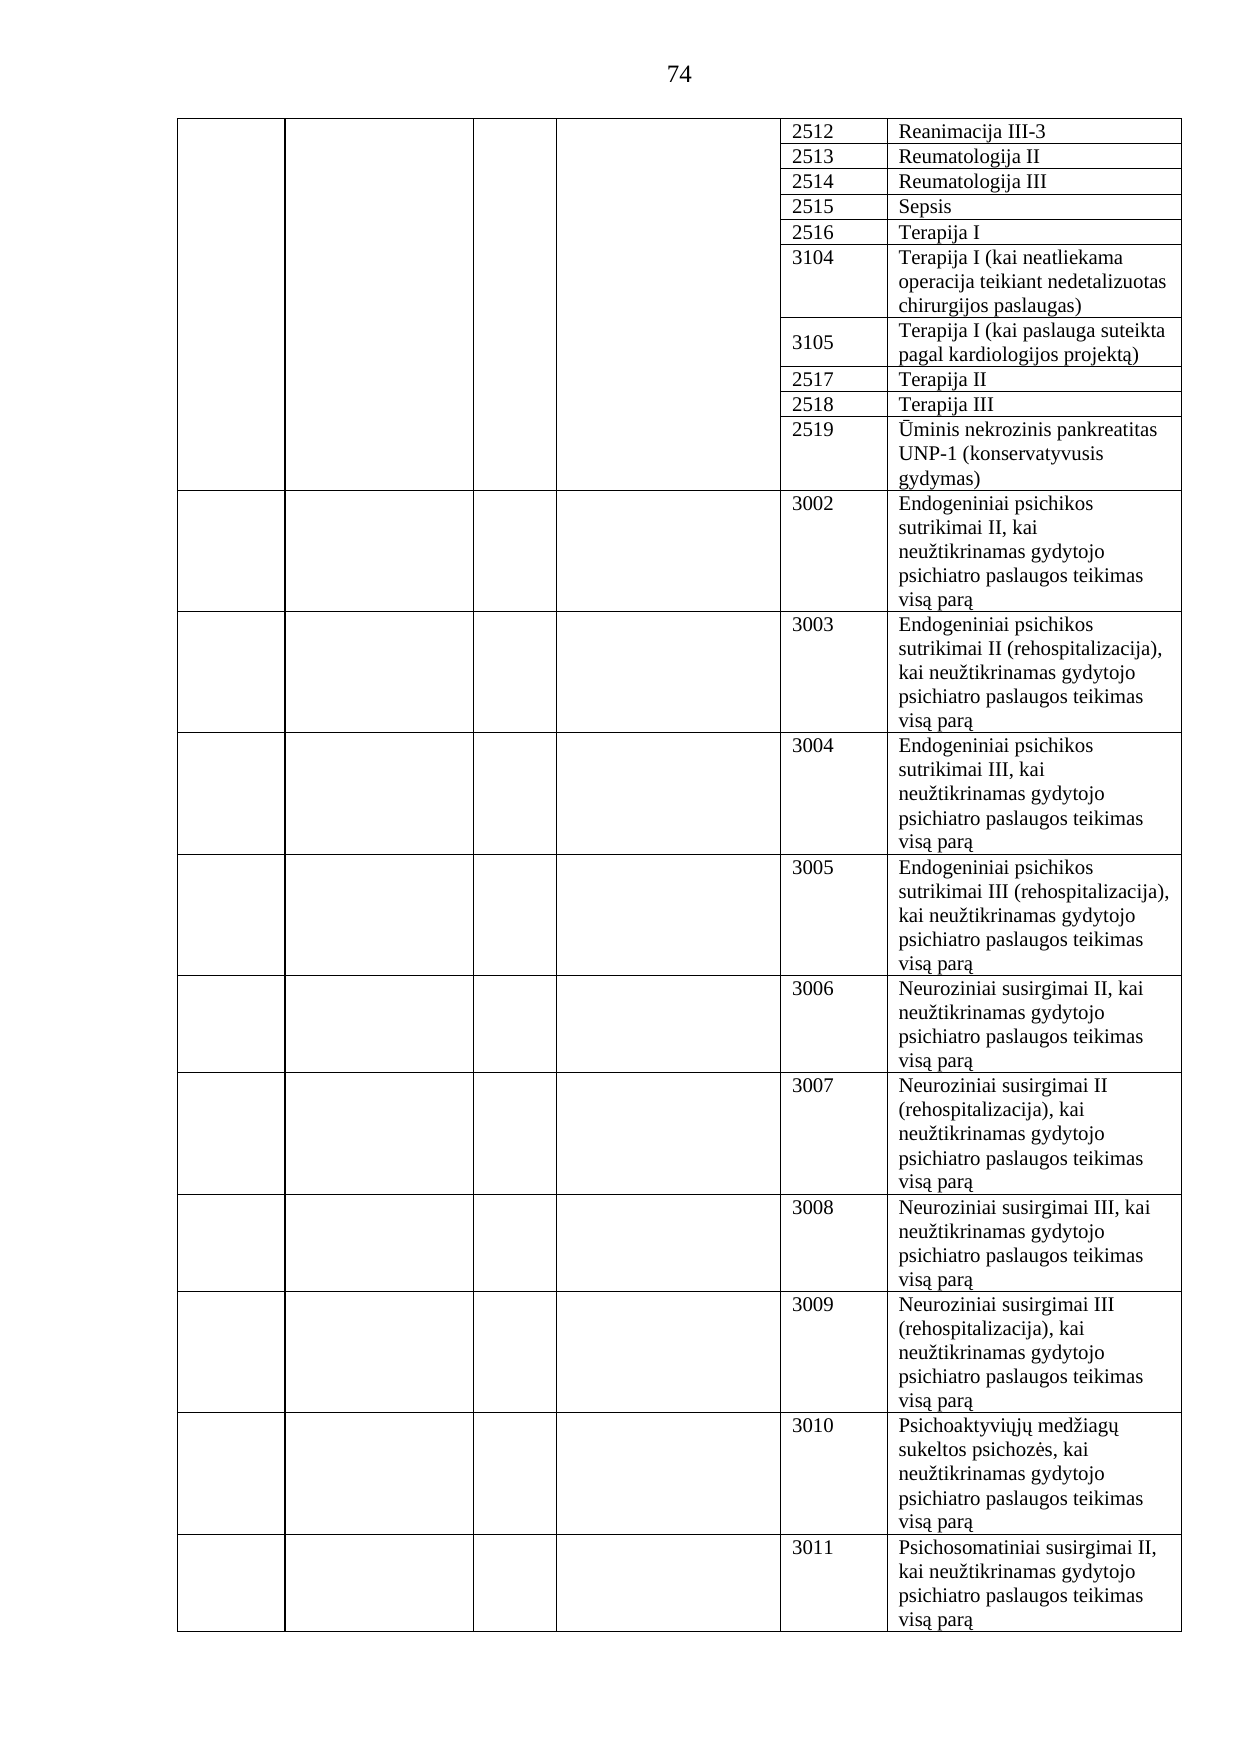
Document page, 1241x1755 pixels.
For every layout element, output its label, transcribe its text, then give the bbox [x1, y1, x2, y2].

table_cell Psichosomatiniai susirgimai II, kai neužtikrinamas gydytojo psichiatro paslaugos teikimas visą parą [888, 1535, 1181, 1631]
table_cell [474, 491, 556, 611]
table_cell [286, 612, 473, 732]
table_cell [178, 855, 284, 975]
table_cell [178, 1535, 284, 1631]
table_cell [557, 976, 780, 1072]
table_cell 2518 [781, 392, 887, 416]
table_cell 2513 [781, 144, 887, 168]
table_cell 3104 [781, 245, 887, 317]
table_cell 3006 [781, 976, 887, 1072]
table_cell [286, 1195, 473, 1291]
table_cell [286, 855, 473, 975]
table_cell [178, 119, 284, 489]
table_cell 2519 [781, 417, 887, 489]
table_cell Endogeniniai psichikos sutrikimai II (rehospitalizacija), kai neužtikrinamas gydytojo psichiatro paslaugos teikimas visą parą [888, 612, 1181, 732]
table_cell Neuroziniai susirgimai II, kai neužtikrinamas gydytojo psichiatro paslaugos teikimas visą parą [888, 976, 1181, 1072]
table_cell 3009 [781, 1292, 887, 1412]
table_cell [178, 1073, 284, 1193]
table_cell 2516 [781, 220, 887, 244]
table_cell [557, 1195, 780, 1291]
table_cell [557, 855, 780, 975]
table_cell 3010 [781, 1413, 887, 1533]
table_cell [286, 1535, 473, 1631]
table_cell Terapija I (kai paslauga suteikta pagal kardiologijos projektą) [888, 318, 1181, 366]
table_cell [286, 1413, 473, 1533]
table_cell Endogeniniai psichikos sutrikimai II, kai neužtikrinamas gydytojo psichiatro paslaugos teikimas visą parą [888, 491, 1181, 611]
table_cell [474, 612, 556, 732]
table_cell [286, 491, 473, 611]
table_cell [557, 1413, 780, 1533]
table_cell [286, 976, 473, 1072]
table_cell [474, 1292, 556, 1412]
table_cell [557, 733, 780, 853]
table_cell [178, 491, 284, 611]
table_cell 2515 [781, 195, 887, 218]
table_cell Reumatologija III [888, 169, 1181, 193]
table_cell Psichoaktyviųjų medžiagų sukeltos psichozės, kai neužtikrinamas gydytojo psichiatro paslaugos teikimas visą parą [888, 1413, 1181, 1533]
table_cell [557, 612, 780, 732]
table_cell Ūminis nekrozinis pankreatitas UNP-1 (konservatyvusis gydymas) [888, 417, 1181, 489]
table_cell [178, 612, 284, 732]
table_cell Neuroziniai susirgimai III, kai neužtikrinamas gydytojo psichiatro paslaugos teikimas visą parą [888, 1195, 1181, 1291]
table_cell [557, 119, 780, 489]
table_cell [178, 733, 284, 853]
table_cell 2517 [781, 367, 887, 391]
table_cell Endogeniniai psichikos sutrikimai III, kai neužtikrinamas gydytojo psichiatro paslaugos teikimas visą parą [888, 733, 1181, 853]
table_cell 3004 [781, 733, 887, 853]
table_cell [474, 976, 556, 1072]
table_cell 3007 [781, 1073, 887, 1193]
table_cell Reanimacija III-3 [888, 119, 1181, 143]
table_cell Terapija I (kai neatliekama operacija teikiant nedetalizuotas chirurgijos paslaugas) [888, 245, 1181, 317]
table_cell Endogeniniai psichikos sutrikimai III (rehospitalizacija), kai neužtikrinamas gydytojo psichiatro paslaugos teikimas visą parą [888, 855, 1181, 975]
table_cell Neuroziniai susirgimai III (rehospitalizacija), kai neužtikrinamas gydytojo psichiatro paslaugos teikimas visą parą [888, 1292, 1181, 1412]
table_cell 3002 [781, 491, 887, 611]
table_cell 3008 [781, 1195, 887, 1291]
table_cell 3005 [781, 855, 887, 975]
table_cell Terapija II [888, 367, 1181, 391]
table_cell [474, 119, 556, 489]
table_cell 3011 [781, 1535, 887, 1631]
table_cell [474, 1073, 556, 1193]
table_cell [178, 1292, 284, 1412]
table_cell 3003 [781, 612, 887, 732]
table_cell [178, 976, 284, 1072]
table_cell Reumatologija II [888, 144, 1181, 168]
table_cell [557, 1292, 780, 1412]
table_cell 2514 [781, 169, 887, 193]
table_cell [286, 1292, 473, 1412]
table_cell 3105 [781, 318, 887, 366]
table_cell 2512 [781, 119, 887, 143]
table_cell Terapija I [888, 220, 1181, 244]
table_cell Neuroziniai susirgimai II (rehospitalizacija), kai neužtikrinamas gydytojo psichiatro paslaugos teikimas visą parą [888, 1073, 1181, 1193]
table_cell [474, 733, 556, 853]
table_cell [178, 1195, 284, 1291]
table_cell [474, 1535, 556, 1631]
table_cell [557, 1073, 780, 1193]
table_cell [286, 1073, 473, 1193]
table_cell [557, 1535, 780, 1631]
table_cell [286, 733, 473, 853]
table_cell [178, 1413, 284, 1533]
table_cell [286, 119, 473, 489]
table_cell Terapija III [888, 392, 1181, 416]
table_cell [557, 491, 780, 611]
table_cell Sepsis [888, 195, 1181, 218]
table_cell [474, 1195, 556, 1291]
table_cell [474, 855, 556, 975]
table_cell [474, 1413, 556, 1533]
